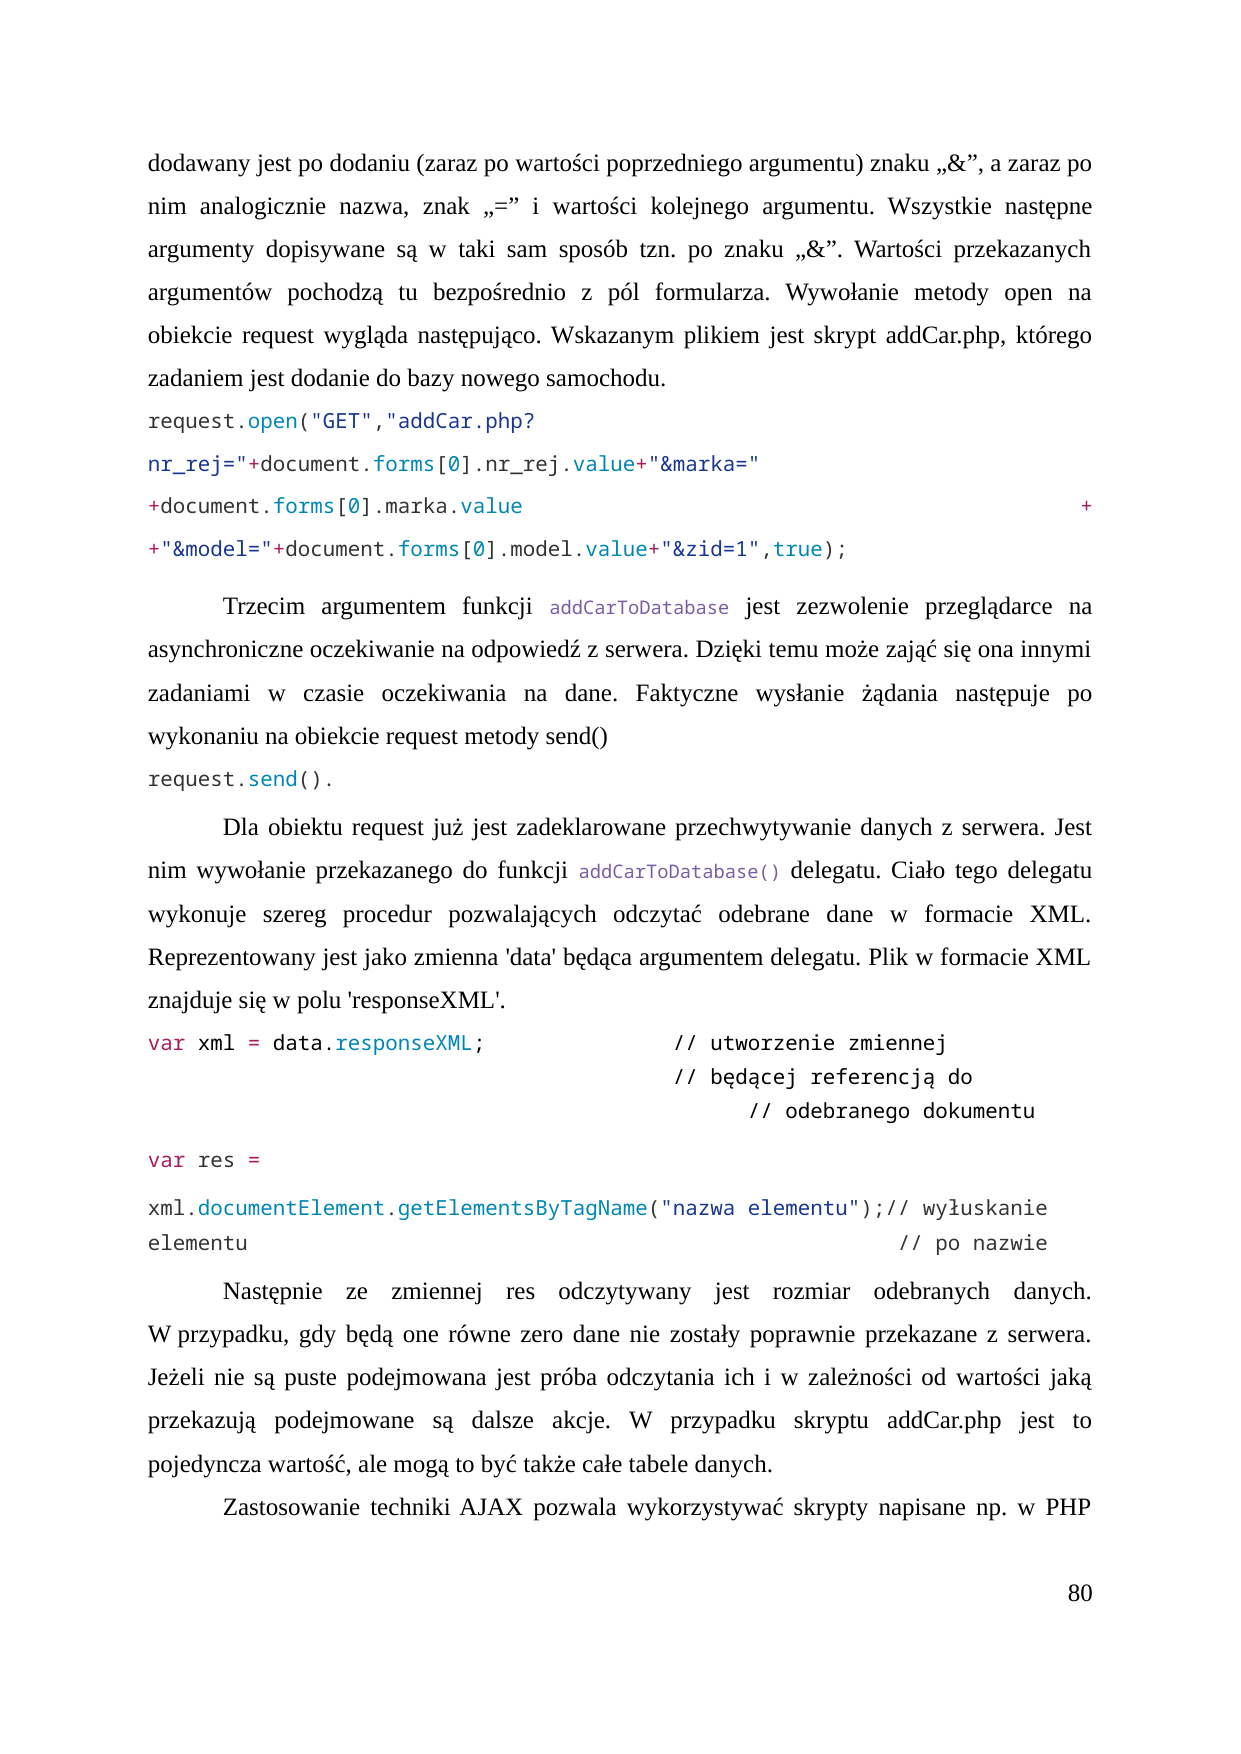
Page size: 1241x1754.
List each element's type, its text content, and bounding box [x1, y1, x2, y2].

text Zastosowanie techniki AJAX pozwala wykorzystywać skrypty napisane np. w PHP [148, 1492, 1093, 1521]
text dodawany jest po dodaniu (zaraz po wartości poprzedniego argumentu) znaku „&”, a zaraz po nim analogicznie nazwa, znak „=” i wartości kolejnego argumentu. Wszystkie następne argumenty dopisywane są w taki sam sposób tzn. po znaku „&”. Wartości przekazanych argumentów pochodzą tu bezpośrednio z pól formularza. Wywołanie metody open na obiekcie request wygląda następująco. Wskazanym plikiem jest skrypt addCar.php, którego zadaniem jest dodanie do bazy nowego samochodu. [148, 148, 1093, 392]
text Następnie ze zmiennej res odczytywany jest rozmiar odebranych danych. W przypadku, gdy będą one równe zero dane nie zostały poprawnie przekazane z serwera. Jeżeli nie są puste podejmowana jest próba odczytania ich i w zależności od wartości jaką przekazują podejmowane są dalsze akcje. W przypadku skryptu addCar.php jest to pojedyncza wartość, ale mogą to być także całe tabele danych. [148, 1276, 1093, 1477]
text var xml = data.responseXML; // utworzenie zmiennej // będącej referencją do // odebranego dokumentu [148, 1028, 1093, 1125]
text request.open("GET","addCar.php?nr_rej="+document.forms[0].nr_rej.value+"&marka=" +document.forms[0].marka.value + +"&model="+document.forms[0].model.value+"&zid=1",true); [148, 406, 1093, 563]
text request.send(). [148, 764, 1093, 792]
text var res = [148, 1145, 1093, 1173]
text xml.documentElement.getElementsByTagName("nazwa elementu");// wyłuskanie elementu // po nazwie [148, 1193, 1093, 1256]
text Dla obiektu request już jest zadeklarowane przechwytywanie danych z serwera. Jest nim wywołanie przekazanego do funkcji addCarToDatabase() delegatu. Ciało tego delegatu wykonuje szereg procedur pozwalających odczytać odebrane dane w formacie XML. Reprezentowany jest jako zmienna 'data' będąca argumentem delegatu. Plik w formacie XML znajduje się w polu 'responseXML'. [148, 812, 1093, 1014]
text Trzecim argumentem funkcji addCarToDatabase jest zezwolenie przeglądarce na asynchroniczne oczekiwanie na odpowiedź z serwera. Dzięki temu może zająć się ona innymi zadaniami w czasie oczekiwania na dane. Faktyczne wysłanie żądania następuje po wykonaniu na obiekcie request metody send() [148, 591, 1093, 749]
